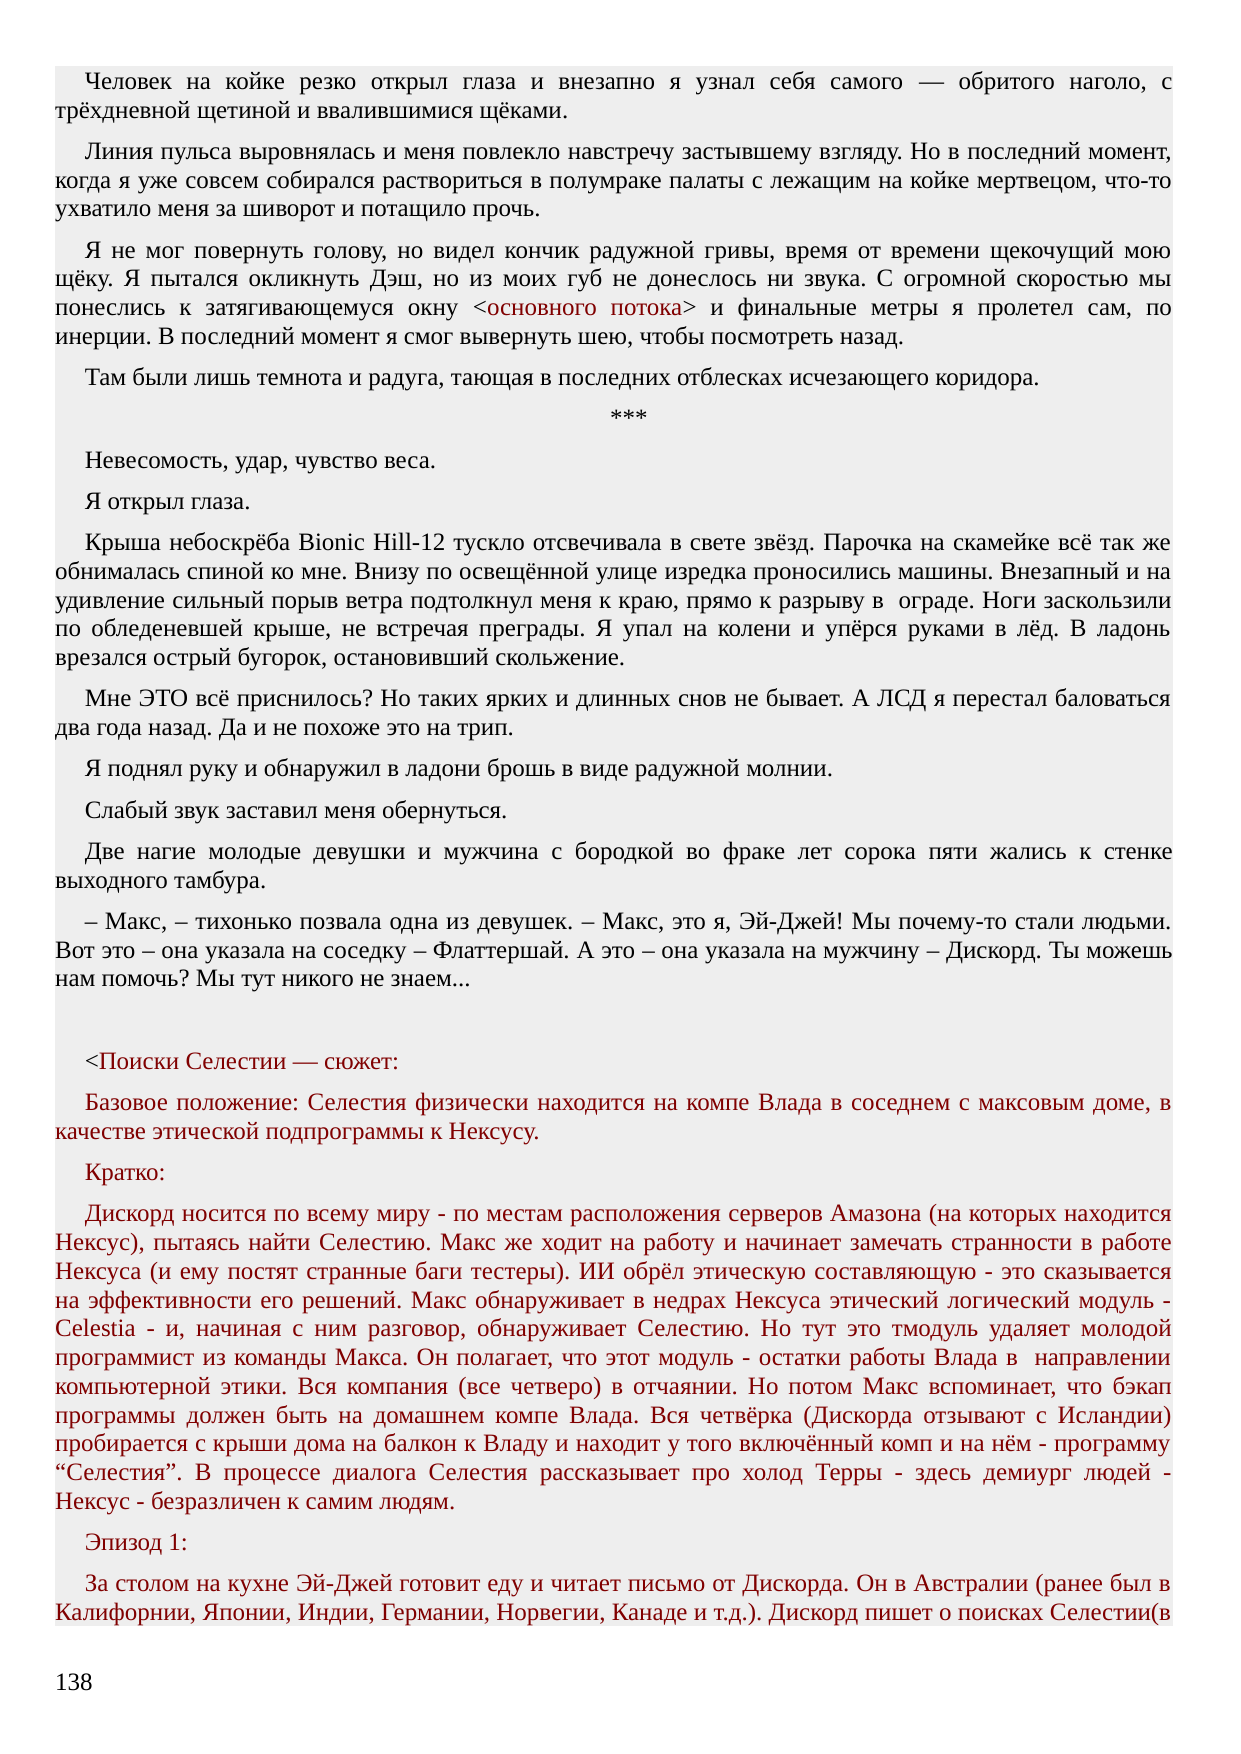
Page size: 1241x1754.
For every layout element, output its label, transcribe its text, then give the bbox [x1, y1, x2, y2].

text Там были лишь темнота и радуга, тающая в последних отблесках исчезающего коридора. [55, 362, 1173, 391]
text Кратко: [55, 1157, 1173, 1186]
text Я открыл глаза. [55, 486, 1173, 515]
text *** [55, 403, 1173, 432]
text Человек на койке резко открыл глаза и внезапно я узнал себя самого — обритого наголо, с трёхдневной щетиной и ввалившимися щёками. [55, 66, 1173, 123]
text Дискорд носится по всему миру - по местам расположения серверов Амазона (на которых находится Нексус), пытаясь найти Селестию. Макс же ходит на работу и начинает замечать странности в работе Нексуса (и ему постят странные баги тестеры). ИИ обрёл этическую составляющую - это сказывается на эффективности его решений. Макс обнаруживает в недрах Нексуса этический логический модуль - Celestia - и, начиная с ним разговор, обнаруживает Селестию. Но тут это тмодуль удаляет молодой программист из команды Макса. Он полагает, что этот модуль - остатки работы Влада в направлении компьютерной этики. Вся компания (все четверо) в отчаянии. Но потом Макс вспоминает, что бэкап программы должен быть на домашнем компе Влада. Вся четвёрка (Дискорда отзывают с Исландии) пробирается с крыши дома на балкон к Владу и находит у того включённый комп и на нём - программу “Селестия”. В процессе диалога Селестия рассказывает про холод Терры - здесь демиург людей - Нексус - безразличен к самим людям. [55, 1198, 1173, 1515]
text Я не мог повернуть голову, но видел кончик радужной гривы, время от времени щекочущий мою щёку. Я пытался окликнуть Дэш, но из моих губ не донеслось ни звука. С огромной скоростью мы понеслись к затягивающемуся окну <основного потока> и финальные метры я пролетел сам, по инерции. В последний момент я смог вывернуть шею, чтобы посмотреть назад. [55, 235, 1173, 350]
text Эпизод 1: [55, 1527, 1173, 1556]
text Слабый звук заставил меня обернуться. [55, 795, 1173, 823]
text Невесомость, удар, чувство веса. [55, 445, 1173, 473]
text Крыша небоскрёба Bionic Hill-12 тускло отсвечивала в свете звёзд. Парочка на скамейке всё так же обнималась спиной ко мне. Внизу по освещённой улице изредка проносились машины. Внезапный и на удивление сильный порыв ветра подтолкнул меня к краю, прямо к разрыву в ограде. Ноги заскользили по обледеневшей крыше, не встречая преграды. Я упал на колени и упёрся руками в лёд. В ладонь врезался острый бугорок, остановивший скольжение. [55, 527, 1173, 671]
text За столом на кухне Эй-Джей готовит еду и читает письмо от Дискорда. Он в Австралии (ранее был в Калифорнии, Японии, Индии, Германии, Норвегии, Канаде и т.д.). Дискорд пишет о поисках Селестии(в [55, 1568, 1173, 1626]
text Мне ЭТО всё приснилось? Но таких ярких и длинных снов не бывает. А ЛСД я перестал баловаться два года назад. Да и не похоже это на трип. [55, 683, 1173, 741]
text Я поднял руку и обнаружил в ладони брошь в виде радужной молнии. [55, 753, 1173, 782]
text <Поиски Селестии — сюжет: [55, 1046, 1173, 1075]
text Базовое положение: Селестия физически находится на компе Влада в соседнем с максовым доме, в качестве этической подпрограммы к Нексусу. [55, 1087, 1173, 1145]
text Две нагие молодые девушки и мужчина с бородкой во фраке лет сорока пяти жались к стенке выходного тамбура. [55, 836, 1173, 893]
text Линия пульса выровнялась и меня повлекло навстречу застывшему взгляду. Но в последний момент, когда я уже совсем собирался раствориться в полумраке палаты с лежащим на койке мертвецом, что-то ухватило меня за шиворот и потащило прочь. [55, 136, 1173, 222]
text – Макс, – тихонько позвала одна из девушек. – Макс, это я, Эй-Джей! Мы почему-то стали людьми. Вот это – она указала на соседку – Флаттершай. А это – она указала на мужчину – Дискорд. Ты можешь нам помочь? Мы тут никого не знаем... [55, 906, 1173, 992]
